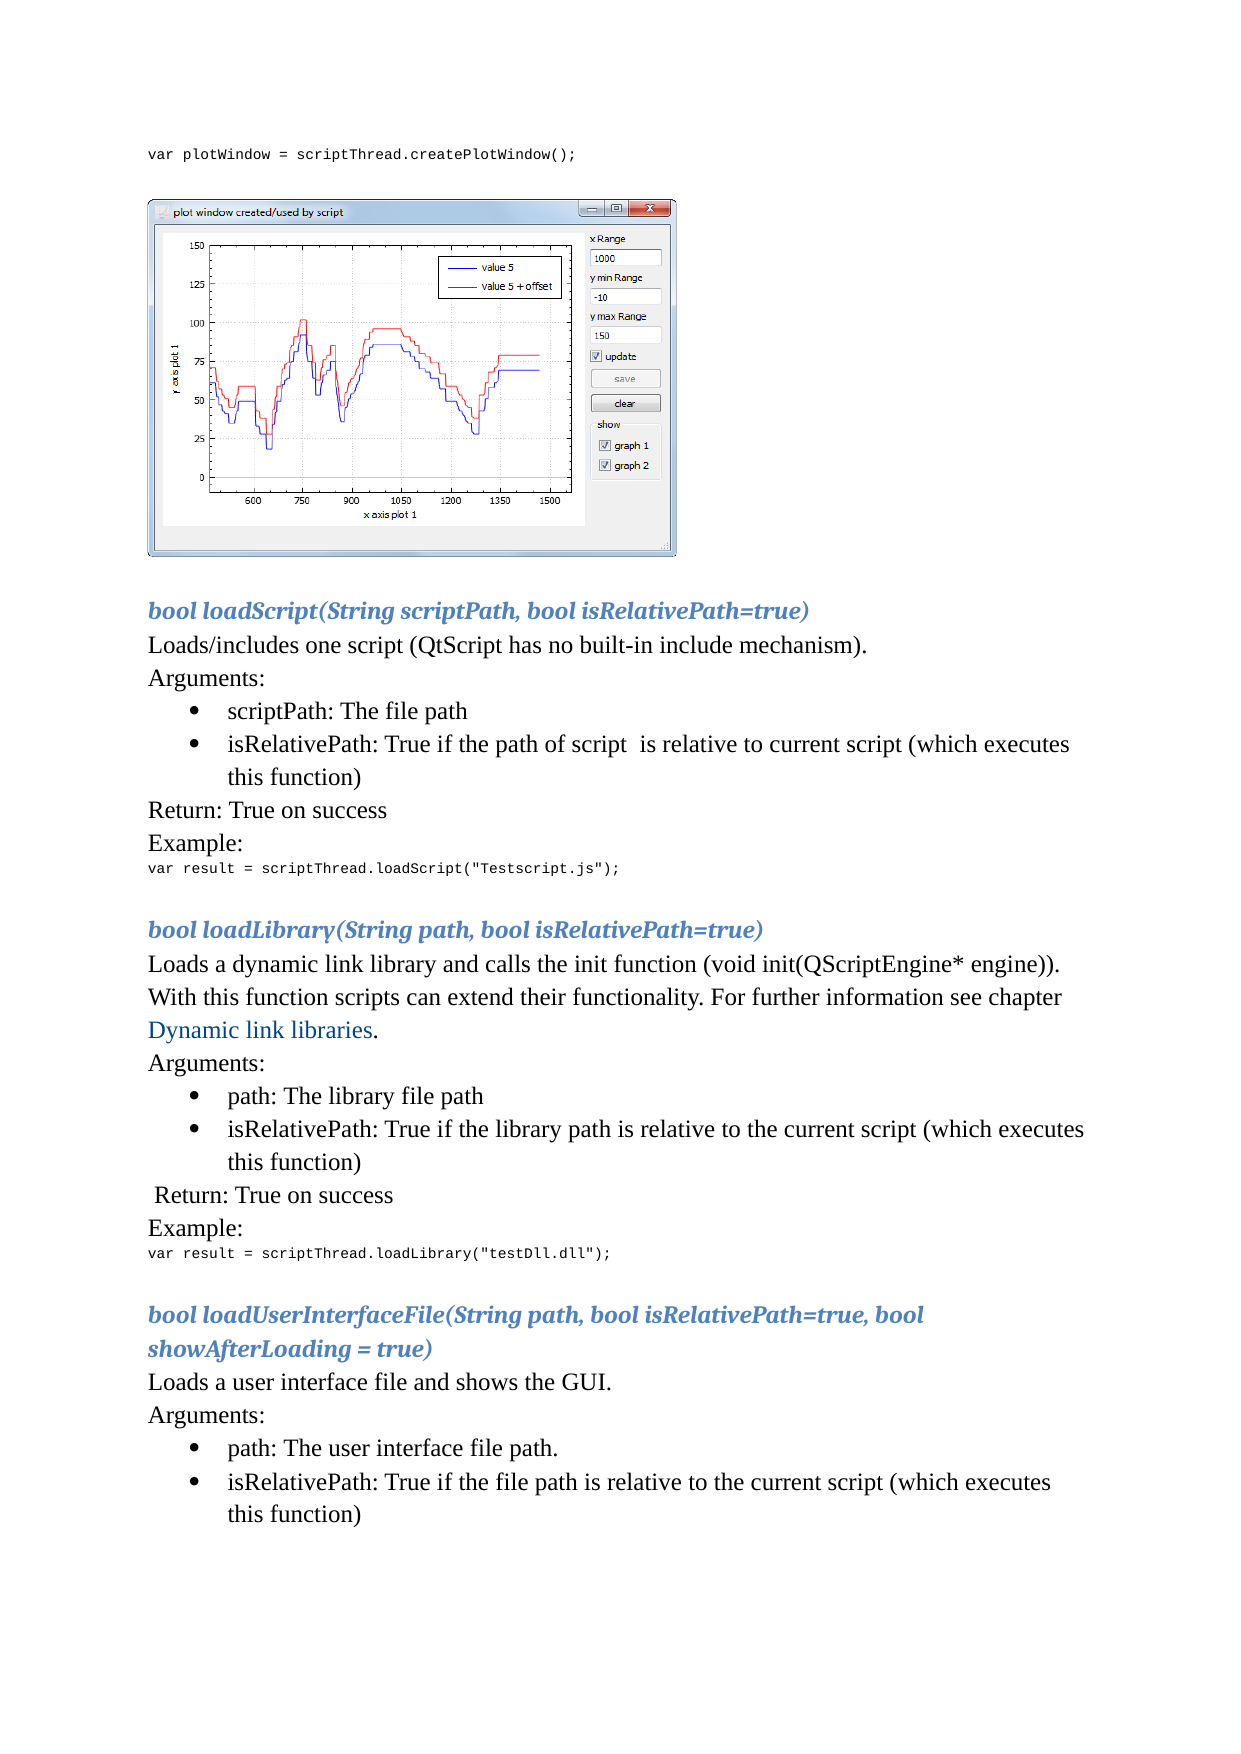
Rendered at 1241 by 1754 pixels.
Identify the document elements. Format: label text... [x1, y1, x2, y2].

text Arguments: [148, 1401, 1093, 1429]
picture [147, 199, 677, 557]
text Loads/includes one script (QtScript has no built-in include mechanism). [148, 630, 1093, 659]
subtitle bool loadLibrary(String path, bool isRelativePath=true) [148, 916, 1093, 945]
text var result = scriptThread.loadLibrary("testDll.dll"); [148, 1247, 1093, 1263]
text Return: True on success [148, 1181, 1093, 1209]
text Arguments: [148, 663, 1093, 692]
list scriptPath: The file path [190, 696, 1093, 725]
list isRelativePath: True if the library path is relative to the current script (which executes this function) [190, 1114, 1093, 1176]
list isRelativePath: True if the path of script is relative to current script (which executes this function) [190, 729, 1093, 791]
text var result = scriptThread.loadScript("Testscript.js"); [148, 861, 1093, 878]
text Loads a dynamic link library and calls the init function (void init(QScriptEngine* engine)). [148, 949, 1093, 978]
list isRelativePath: True if the file path is relative to the current script (which executes this function) [190, 1467, 1093, 1528]
text Loads a user interface file and shows the GUI. [148, 1367, 1093, 1396]
text Return: True on success [148, 795, 1093, 824]
text var plotWindow = scriptThread.createPlotWindow(); [148, 148, 1093, 164]
text Example: [148, 1213, 1093, 1242]
subtitle bool loadUserInterfaceFile(String path, bool isRelativePath=true, bool showAfterLoading = true) [148, 1301, 1093, 1363]
subtitle bool loadScript(String scriptPath, bool isRelativePath=true) [148, 597, 1093, 626]
list path: The user interface file path. [190, 1433, 1093, 1462]
text Arguments: [148, 1048, 1093, 1077]
text With this function scripts can extend their functionality. For further information see chapter Dynamic link libraries. [148, 982, 1093, 1044]
list path: The library file path [190, 1081, 1093, 1110]
text Example: [148, 828, 1093, 857]
